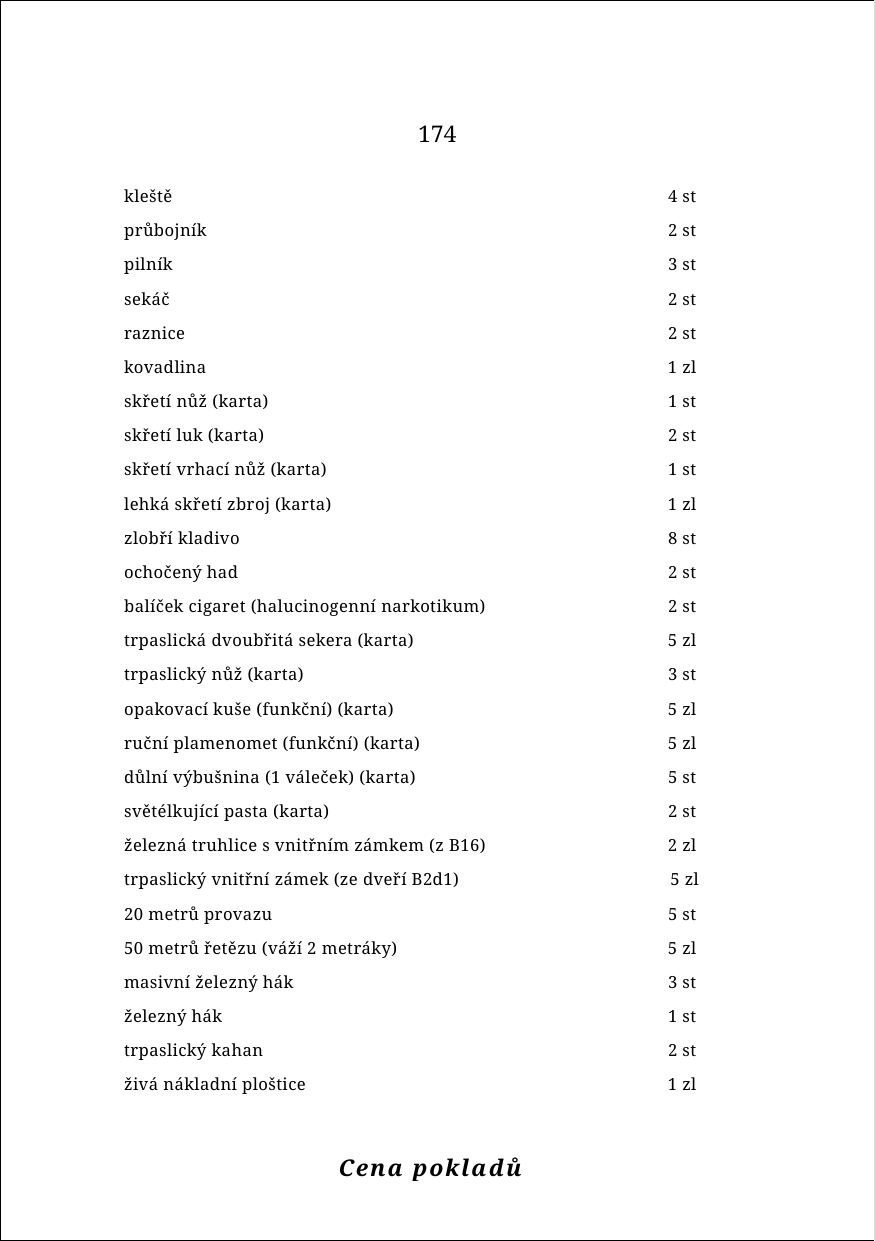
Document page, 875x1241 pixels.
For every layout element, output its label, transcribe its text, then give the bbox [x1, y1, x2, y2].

table_cell trpaslický vnitřní zámek (ze dveří B2d1) [118, 862, 608, 896]
table_cell skřetí luk (karta) [118, 418, 608, 452]
table_cell světélkující pasta (karta) [118, 794, 608, 828]
table_cell skřetí nůž (karta) [118, 384, 608, 418]
table_cell masivní železný hák [118, 965, 608, 999]
table_cell důlní výbušnina (1 váleček) (karta) [118, 760, 608, 794]
table_cell 1 zl [608, 1067, 756, 1101]
table_cell 50 metrů řetězu (váží 2 metráky) [118, 931, 608, 965]
table_cell 2 st [608, 281, 756, 316]
table_cell lehká skřetí zbroj (karta) [118, 486, 608, 521]
table_cell 2 st [608, 1033, 756, 1067]
table_cell ruční plamenomet (funkční) (karta) [118, 726, 608, 760]
table_cell raznice [118, 316, 608, 350]
table_cell 2 zl [608, 828, 756, 862]
table_cell živá nákladní ploštice [118, 1067, 608, 1101]
table_cell 2 st [608, 418, 756, 452]
table_cell 1 zl [608, 486, 756, 521]
table_cell kovadlina [118, 350, 608, 384]
table_cell kleště [118, 179, 608, 213]
table_cell trpaslický kahan [118, 1033, 608, 1067]
table_cell skřetí vrhací nůž (karta) [118, 452, 608, 486]
table_cell 1 zl [608, 350, 756, 384]
table_cell 2 st [608, 555, 756, 589]
table_cell 2 st [608, 213, 756, 247]
table_cell 20 metrů provazu [118, 896, 608, 931]
table_cell 5 zl [608, 623, 756, 657]
table_cell 1 st [608, 384, 756, 418]
table_cell 5 zl [608, 931, 756, 965]
table_cell železná truhlice s vnitřním zámkem (z B16) [118, 828, 608, 862]
table_cell 1 st [608, 999, 756, 1033]
table_cell 3 st [608, 657, 756, 691]
table_cell 5 st [608, 896, 756, 931]
table_cell ochočený had [118, 555, 608, 589]
table_cell sekáč [118, 281, 608, 316]
table_cell 5 zl [608, 726, 756, 760]
table_cell průbojník [118, 213, 608, 247]
table_cell opakovací kuše (funkční) (karta) [118, 691, 608, 726]
table_cell 2 st [608, 316, 756, 350]
table_cell 5 zl [608, 862, 756, 896]
table_cell 2 st [608, 589, 756, 623]
table_cell zlobří kladivo [118, 521, 608, 555]
table_cell pilník [118, 247, 608, 281]
table_cell trpaslická dvoubřitá sekera (karta) [118, 623, 608, 657]
table_cell balíček cigaret (halucinogenní narkotikum) [118, 589, 608, 623]
table_cell 2 st [608, 794, 756, 828]
table_cell 3 st [608, 965, 756, 999]
table_cell 8 st [608, 521, 756, 555]
table_cell 4 st [608, 179, 756, 213]
table_cell železný hák [118, 999, 608, 1033]
table_cell 3 st [608, 247, 756, 281]
table_cell 5 st [608, 760, 756, 794]
table_cell trpaslický nůž (karta) [118, 657, 608, 691]
table_cell 5 zl [608, 691, 756, 726]
table_cell 1 st [608, 452, 756, 486]
